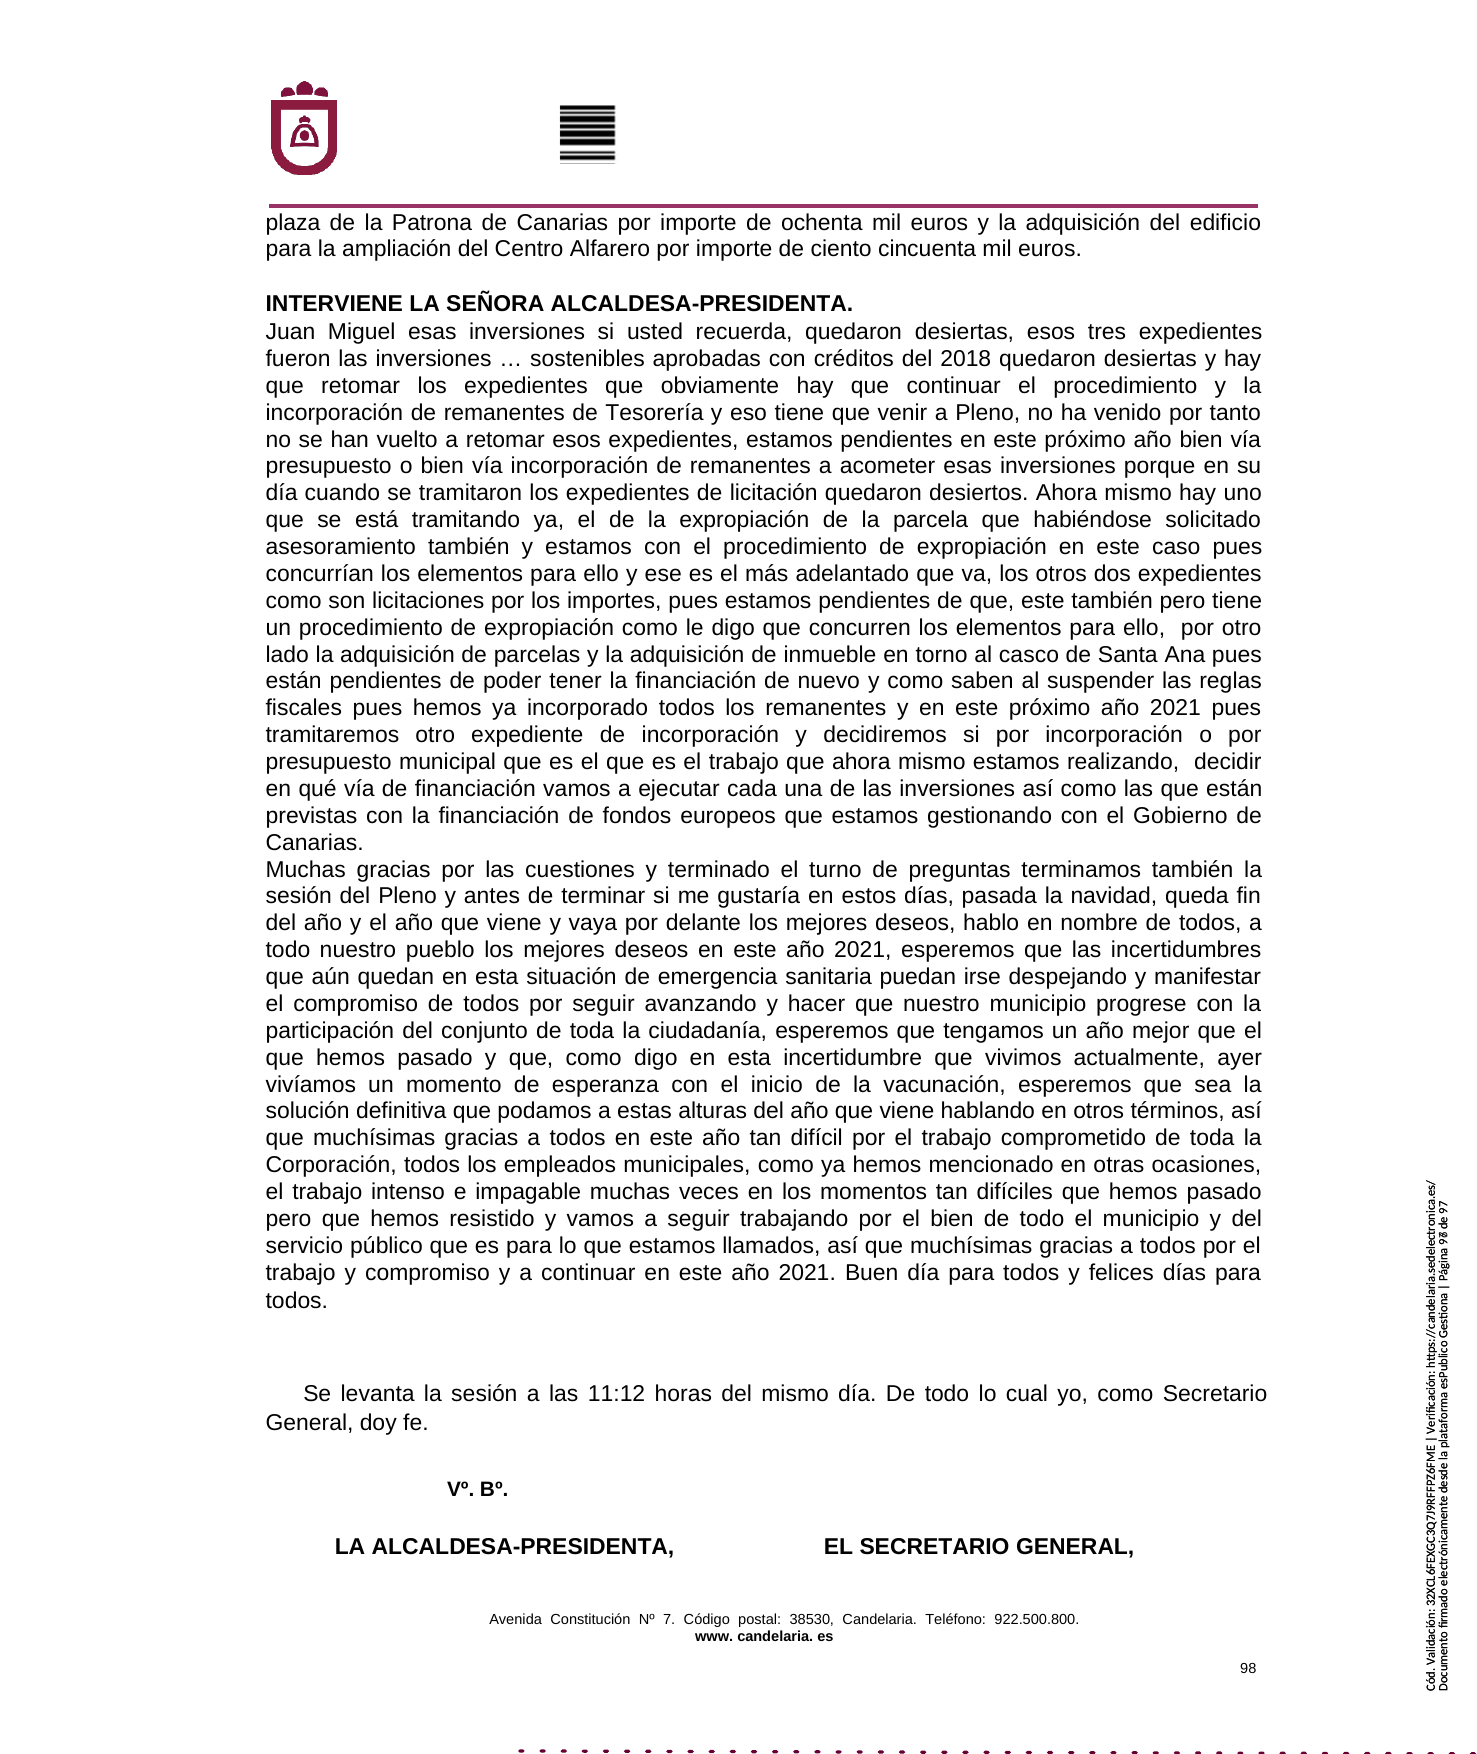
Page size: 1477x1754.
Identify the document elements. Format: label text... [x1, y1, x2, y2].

text Se levanta la sesión a las 11:12 horas del mismo día. De todo lo cual yo, como Secretario General, doy fe. [265, 1378, 1268, 1436]
text LA ALCALDESA-PRESIDENTA, EL SECRETARIO GENERAL, [264, 1533, 1268, 1559]
text INTERVIENE LA SEÑORA ALCALDESA-PRESIDENTA. [265, 290, 1263, 317]
text Muchas gracias por las cuestiones y terminado el turno de preguntas terminamos también la sesión del Pleno y antes de terminar si me gustaría en estos días, pasada la navidad, queda fin del año y el año que viene y vaya por delante los mejores deseos, hablo en nombre de todos, a todo nuestro pueblo los mejores deseos en este año 2021, esperemos que las incertidumbres que aún quedan en esta situación de emergencia sanitaria puedan irse despejando y manifestar el compromiso de todos por seguir avanzando y hacer que nuestro municipio progrese con la participación del conjunto de toda la ciudadanía, esperemos que tengamos un año mejor que el que hemos pasado y que, como digo en esta incertidumbre que vivimos actualmente, ayer vivíamos un momento de esperanza con el inicio de la vacunación, esperemos que sea la solución definitiva que podamos a estas alturas del año que viene hablando en otros términos, así que muchísimas gracias a todos en este año tan difícil por el trabajo comprometido de toda la Corporación, todos los empleados municipales, como ya hemos mencionado en otras ocasiones, el trabajo intenso e impagable muchas veces en los momentos tan difíciles que hemos pasado pero que hemos resistido y vamos a seguir trabajando por el bien de todo el municipio y del servicio público que es para lo que estamos llamados, así que muchísimas gracias a todos por el trabajo y compromiso y a continuar en este año 2021. Buen día para todos y felices días para todos. [265, 856, 1263, 1314]
text Vº. Bº. [266, 1476, 1268, 1500]
text Juan Miguel esas inversiones si usted recuerda, quedaron desiertas, esos tres expedientes fueron las inversiones … sostenibles aprobadas con créditos del 2018 quedaron desiertas y hay que retomar los expedientes que obviamente hay que continuar el procedimiento y la incorporación de remanentes de Tesorería y eso tiene que venir a Pleno, no ha venido por tanto no se han vuelto a retomar esos expedientes, estamos pendientes en este próximo año bien vía presupuesto o bien vía incorporación de remanentes a acometer esas inversiones porque en su día cuando se tramitaron los expedientes de licitación quedaron desiertos. Ahora mismo hay uno que se está tramitando ya, el de la expropiación de la parcela que habiéndose solicitado asesoramiento también y estamos con el procedimiento de expropiación en este caso pues concurrían los elementos para ello y ese es el más adelantado que va, los otros dos expedientes como son licitaciones por los importes, pues estamos pendientes de que, este también pero tiene un procedimiento de expropiación como le digo que concurren los elementos para ello, por otro lado la adquisición de parcelas y la adquisición de inmueble en torno al casco de Santa Ana pues están pendientes de poder tener la financiación de nuevo y como saben al suspender las reglas fiscales pues hemos ya incorporado todos los remanentes y en este próximo año 2021 pues tramitaremos otro expediente de incorporación y decidiremos si por incorporación o por presupuesto municipal que es el que es el trabajo que ahora mismo estamos realizando, decidir en qué vía de financiación vamos a ejecutar cada una de las inversiones así como las que están previstas con la financiación de fondos europeos que estamos gestionando con el Gobierno de Canarias. [265, 318, 1263, 855]
text plaza de la Patrona de Canarias por importe de ochenta mil euros y la adquisición del edificio para la ampliación del Centro Alfarero por importe de ciento cincuenta mil euros. [265, 164, 1262, 262]
